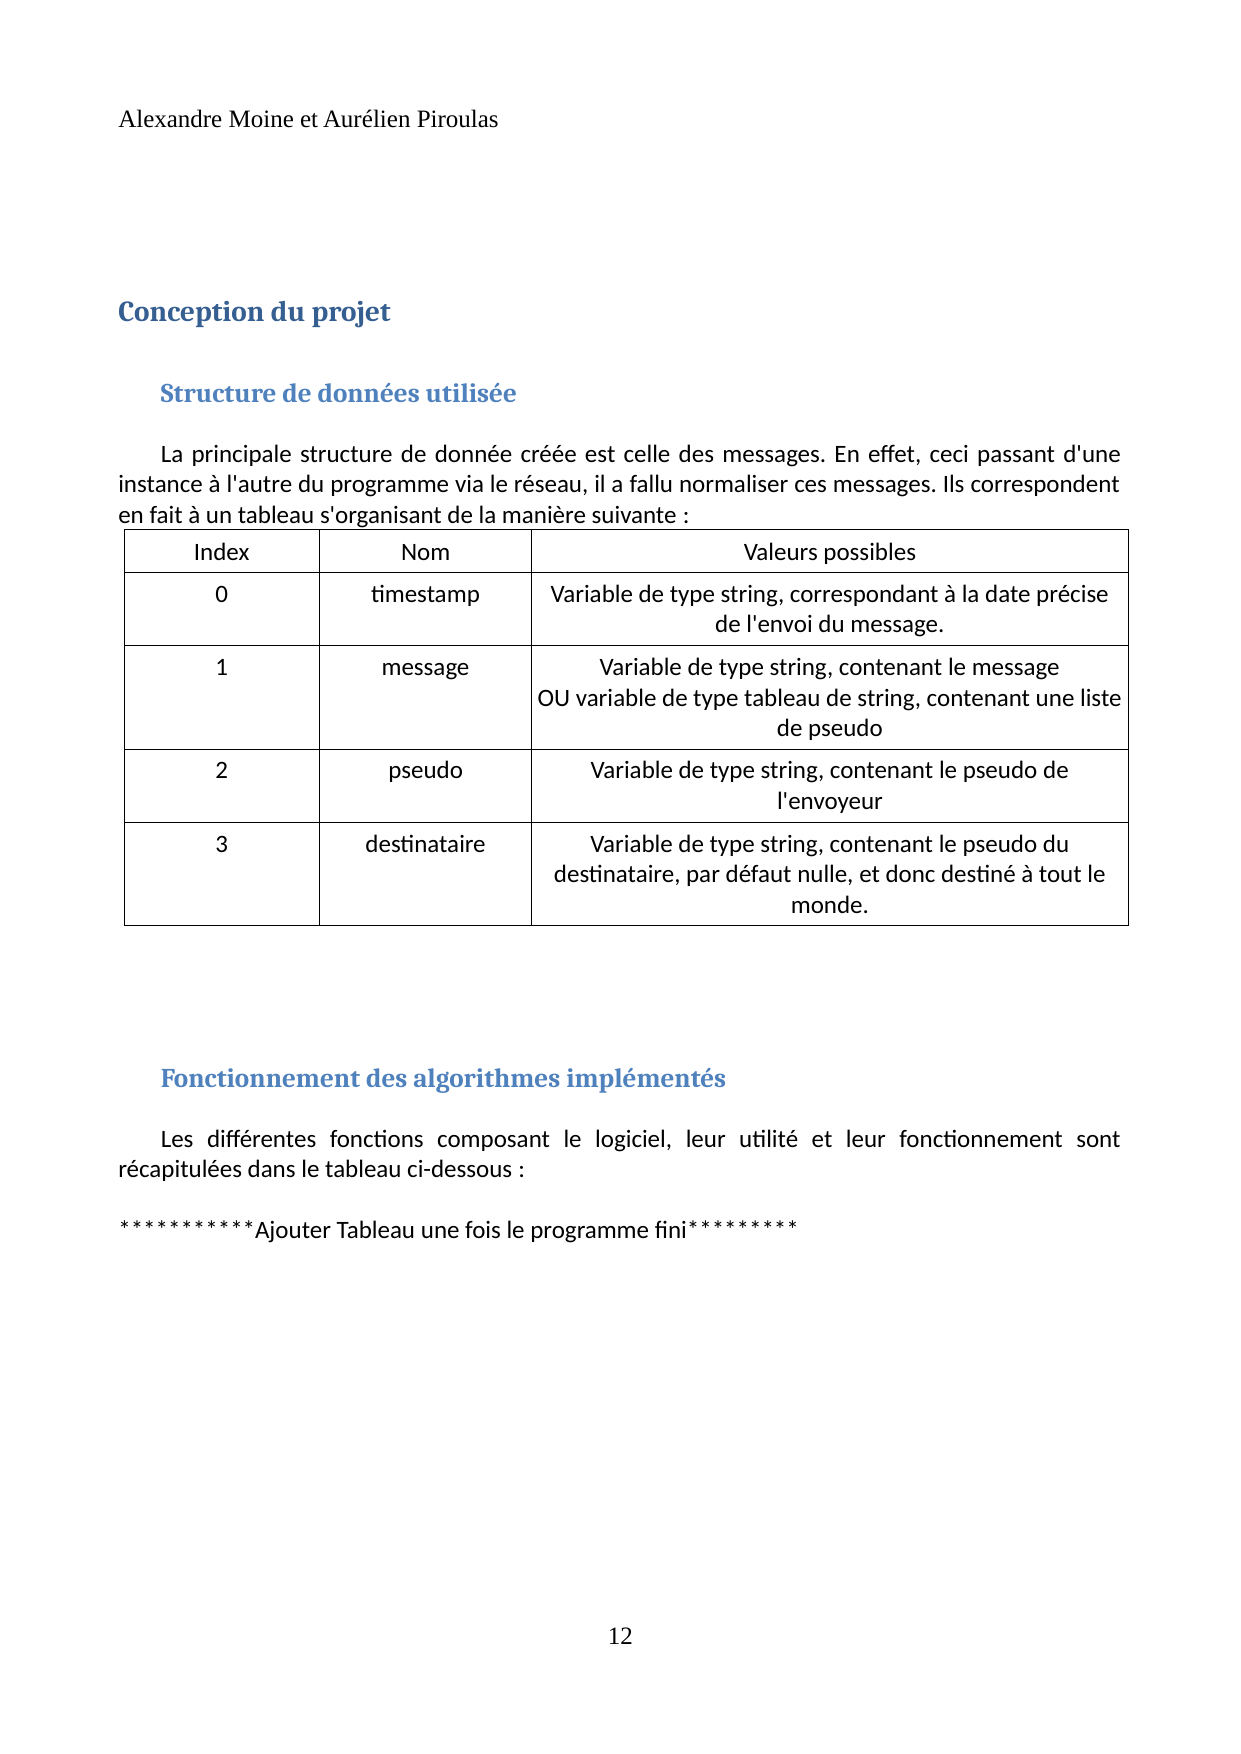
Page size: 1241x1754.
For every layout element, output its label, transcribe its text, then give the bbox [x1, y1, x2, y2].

table_header Nom [320, 530, 531, 572]
table_cell Variable de type string, contenant le pseudo de l'envoyeur [532, 750, 1128, 821]
subtitle Structure de données utilisée [118, 378, 1122, 409]
table_cell destinataire [320, 823, 531, 925]
table_cell Variable de type string, contenant le message OU variable de type tableau de string, contenant une liste de pseudo [532, 646, 1128, 748]
text ***********Ajouter Tableau une fois le programme fini********* [118, 1214, 1122, 1245]
table_cell pseudo [320, 750, 531, 821]
subtitle Fonctionnement des algorithmes implémentés [118, 1063, 1122, 1094]
table_cell 0 [125, 573, 319, 645]
text La principale structure de donnée créée est celle des messages. En effet, ceci passant d'une instance à l'autre du programme via le réseau, il a fallu normaliser ces messages. Ils correspondent en fait à un tableau s'organisant de la manière suivante : [118, 438, 1122, 529]
table_header Valeurs possibles [532, 530, 1128, 572]
table_cell Variable de type string, correspondant à la date précise de l'envoi du message. [532, 573, 1128, 645]
text Les différentes fonctions composant le logiciel, leur utilité et leur fonctionnement sont récapitulées dans le tableau ci-dessous : [118, 1123, 1122, 1184]
table_cell message [320, 646, 531, 748]
table_cell 1 [125, 646, 319, 748]
subtitle Conception du projet [118, 295, 1122, 328]
table_cell Variable de type string, contenant le pseudo du destinataire, par défaut nulle, et donc destiné à tout le monde. [532, 823, 1128, 925]
table_header Index [125, 530, 319, 572]
table_cell 3 [125, 823, 319, 925]
table_cell timestamp [320, 573, 531, 645]
table_cell 2 [125, 750, 319, 821]
